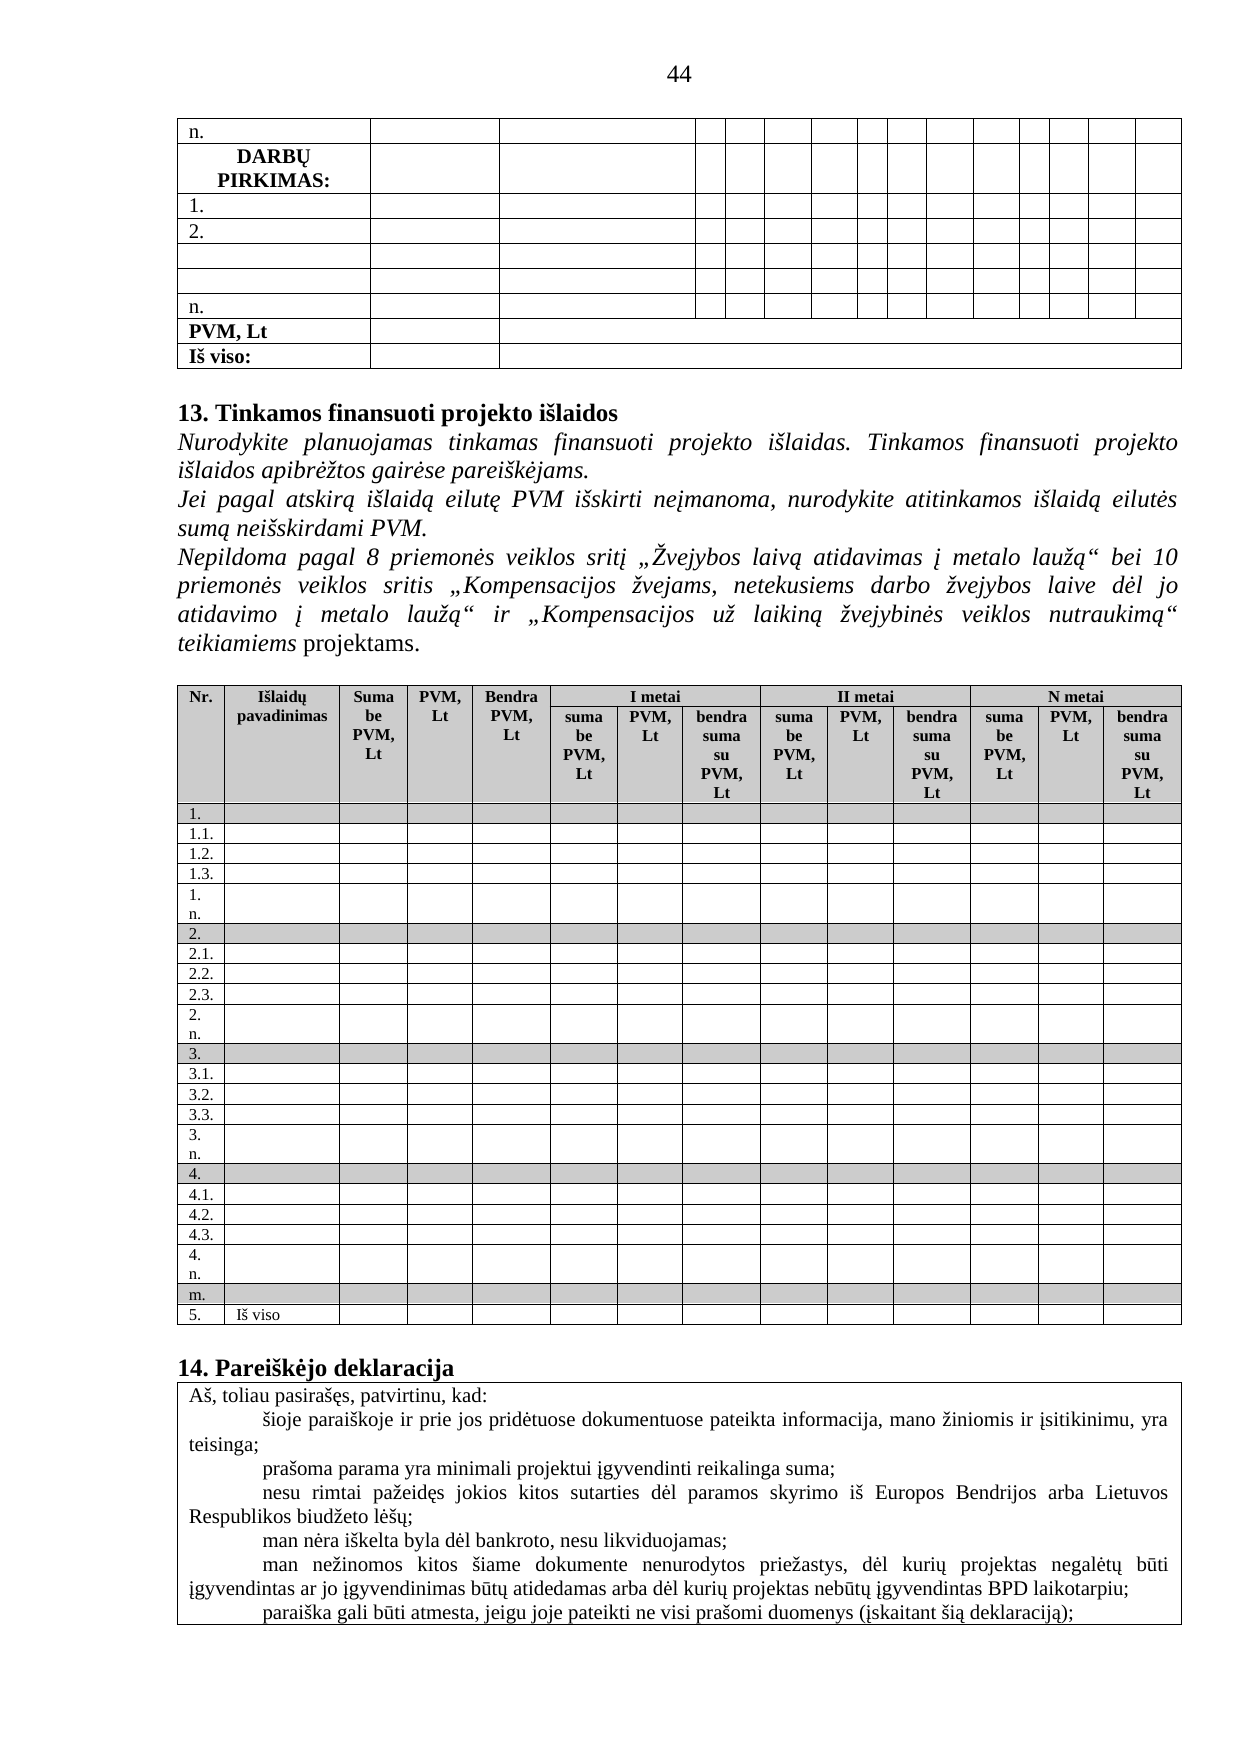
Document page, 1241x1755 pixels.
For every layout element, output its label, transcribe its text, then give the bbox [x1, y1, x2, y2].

table_cell [683, 1044, 760, 1063]
table_cell [1104, 1105, 1181, 1124]
table_cell [225, 1005, 339, 1043]
table_cell [971, 1284, 1038, 1303]
table_cell [683, 1184, 760, 1203]
table_cell [894, 884, 970, 923]
table_cell [1039, 1125, 1103, 1163]
table_cell [408, 1005, 472, 1043]
table_cell [1020, 294, 1049, 318]
table_cell [1104, 1064, 1181, 1083]
table_cell 1.1. [178, 824, 224, 843]
table_cell [812, 219, 857, 243]
table_cell [473, 1245, 550, 1283]
table_cell [551, 804, 617, 823]
table_cell [894, 964, 970, 983]
table_cell [340, 1064, 407, 1083]
table_cell [974, 269, 1019, 293]
table_cell Iš viso: [178, 344, 370, 368]
table_cell [1039, 884, 1103, 923]
table_cell [500, 294, 695, 318]
table_cell [1104, 1125, 1181, 1163]
text Jei pagal atskirą išlaidą eilutę PVM išskirti neįmanoma, nurodykite atitinkamos išlaidą eilutės sumą neišskirdami PVM. [177, 484, 1181, 542]
table_cell 3.1. [178, 1064, 224, 1083]
table_cell [340, 1284, 407, 1303]
table_cell [927, 119, 973, 143]
table_cell 4. n. [178, 1245, 224, 1283]
table_cell m. [178, 1284, 224, 1303]
table_cell Iš viso [225, 1305, 339, 1324]
table_cell [618, 824, 682, 843]
table_cell [408, 1064, 472, 1083]
table_cell [1039, 1044, 1103, 1063]
table_cell [812, 244, 857, 268]
table_cell [894, 1245, 970, 1283]
table_header Nr. [178, 686, 224, 802]
table_cell [551, 1005, 617, 1043]
table_cell [828, 1184, 893, 1203]
table_cell [618, 964, 682, 983]
table_cell [683, 1305, 760, 1324]
table_cell [1039, 804, 1103, 823]
table_cell [1039, 1064, 1103, 1083]
table_cell [551, 1184, 617, 1203]
table_cell [888, 269, 926, 293]
table_cell [408, 924, 472, 943]
table_cell [1104, 1184, 1181, 1203]
table_cell [828, 864, 893, 883]
table_cell [408, 1084, 472, 1103]
table_cell [500, 344, 1181, 368]
table_cell [974, 144, 1019, 192]
table_cell [1136, 119, 1181, 143]
table_cell [408, 964, 472, 983]
table_cell [408, 884, 472, 923]
table_cell [1104, 944, 1181, 963]
table_cell [971, 1064, 1038, 1083]
table_cell [761, 984, 827, 1003]
table_cell [894, 1005, 970, 1043]
table_cell suma be PVM, Lt [761, 707, 827, 802]
table_cell [618, 1084, 682, 1103]
table_cell [726, 244, 764, 268]
table_cell [828, 1205, 893, 1224]
table_cell [888, 119, 926, 143]
table_cell 5. [178, 1305, 224, 1324]
table_cell [618, 884, 682, 923]
table_cell [340, 844, 407, 863]
table_cell [858, 294, 887, 318]
table_cell [1104, 844, 1181, 863]
table_cell [225, 1044, 339, 1063]
table_cell [683, 1064, 760, 1083]
table_cell [225, 1205, 339, 1224]
table_cell [971, 1184, 1038, 1203]
table_cell [971, 1305, 1038, 1324]
table_cell [1136, 194, 1181, 217]
table_cell [225, 1184, 339, 1203]
table_cell suma be PVM, Lt [551, 707, 617, 802]
table_cell [828, 1245, 893, 1283]
table_cell [761, 824, 827, 843]
table_cell [500, 219, 695, 243]
table_cell [473, 1064, 550, 1083]
table_cell [618, 1064, 682, 1083]
table_cell [683, 1245, 760, 1283]
table_cell [551, 1205, 617, 1224]
table_cell [225, 864, 339, 883]
table_cell [894, 1125, 970, 1163]
table_cell [473, 1184, 550, 1203]
table_cell [618, 864, 682, 883]
table_cell [974, 119, 1019, 143]
table_cell [225, 1225, 339, 1244]
table_cell [1039, 944, 1103, 963]
table_cell [1104, 1225, 1181, 1244]
table_cell [696, 119, 725, 143]
table_cell 1. [178, 804, 224, 823]
table_cell [888, 194, 926, 217]
table_cell [1104, 824, 1181, 843]
table_cell [812, 144, 857, 192]
table_cell n. [178, 294, 370, 318]
table_cell [927, 244, 973, 268]
table_cell [500, 194, 695, 217]
table_cell [618, 1305, 682, 1324]
table_cell [618, 1225, 682, 1244]
table_cell [408, 824, 472, 843]
table_cell suma be PVM, Lt [971, 707, 1038, 802]
table_cell [971, 804, 1038, 823]
table_cell [408, 1205, 472, 1224]
table_cell [1136, 219, 1181, 243]
table_cell [726, 294, 764, 318]
table_cell [974, 244, 1019, 268]
table_cell [971, 1125, 1038, 1163]
table_cell [761, 964, 827, 983]
table_cell [178, 269, 370, 293]
table_cell [765, 194, 811, 217]
table_cell [1104, 864, 1181, 883]
table_cell [894, 864, 970, 883]
table_cell [761, 1084, 827, 1103]
table_cell [408, 1125, 472, 1163]
table_cell [340, 1125, 407, 1163]
table_cell [473, 864, 550, 883]
table_cell [858, 244, 887, 268]
table_cell [971, 1005, 1038, 1043]
table_cell [500, 319, 1181, 343]
table_cell [551, 1284, 617, 1303]
table_cell [340, 984, 407, 1003]
table_cell 3. n. [178, 1125, 224, 1163]
table_cell [340, 944, 407, 963]
table_cell [371, 219, 499, 243]
table_cell [408, 944, 472, 963]
table_cell [1020, 194, 1049, 217]
table_header PVM, Lt [408, 686, 472, 802]
table_cell [761, 1205, 827, 1224]
table_header Aš, toliau pasirašęs, patvirtinu, kad: šioje paraiškoje ir prie jos pridėtuose dokumentuose pateikta informacija, mano žiniomis ir įsitikinimu, yra teisinga; prašoma parama yra minimali projektui įgyvendinti reikalinga suma; nesu rimtai pažeidęs jokios kitos sutarties dėl paramos skyrimo iš Europos Bendrijos arba Lietuvos Respublikos biudžeto lėšų; man nėra iškelta byla dėl bankroto, nesu likviduojamas; man nežinomos kitos šiame dokumente nenurodytos priežastys, dėl kurių projektas negalėtų būti įgyvendintas ar jo įgyvendinimas būtų atidedamas arba dėl kurių projektas nebūtų įgyvendintas BPD laikotarpiu; paraiška gali būti atmesta, jeigu joje pateikti ne visi prašomi duomenys (įskaitant šią deklaraciją); [178, 1383, 1181, 1624]
table_cell [618, 1044, 682, 1063]
table_cell [858, 269, 887, 293]
table_cell 2.1. [178, 944, 224, 963]
table_cell [1039, 1305, 1103, 1324]
table_cell [1104, 1305, 1181, 1324]
table_cell [812, 269, 857, 293]
table_cell [473, 1084, 550, 1103]
table_cell [683, 984, 760, 1003]
table_cell PVM, Lt [618, 707, 682, 802]
table_cell [726, 219, 764, 243]
table_cell [974, 219, 1019, 243]
table_cell [828, 1305, 893, 1324]
table_cell [1136, 144, 1181, 192]
table_cell 1. [178, 194, 370, 217]
text Nepildoma pagal 8 priemonės veiklos sritį „Žvejybos laivą atidavimas į metalo laužą“ bei 10 priemonės veiklos sritis „Kompensacijos žvejams, netekusiems darbo žvejybos laive dėl jo atidavimo į metalo laužą“ ir „Kompensacijos už laikiną žvejybinės veiklos nutraukimą“ teikiamiems projektams. [177, 542, 1181, 657]
table_cell 4.3. [178, 1225, 224, 1244]
table_cell [828, 1125, 893, 1163]
table_cell [761, 1125, 827, 1163]
table_cell [894, 1084, 970, 1103]
table_cell [618, 1105, 682, 1124]
table_cell DARBŲ PIRKIMAS: [178, 144, 370, 192]
table_cell [1020, 269, 1049, 293]
table_cell [551, 1125, 617, 1163]
table_header Suma be PVM, Lt [340, 686, 407, 802]
table_cell [726, 194, 764, 217]
table_cell [971, 1164, 1038, 1183]
table_cell [726, 269, 764, 293]
table_cell [683, 1284, 760, 1303]
table_cell [1050, 244, 1088, 268]
table_cell [408, 864, 472, 883]
table_cell [473, 884, 550, 923]
table_cell [1104, 924, 1181, 943]
table_cell [927, 194, 973, 217]
table_cell [225, 824, 339, 843]
table_cell PVM, Lt [1039, 707, 1103, 802]
table_cell [894, 984, 970, 1003]
table_cell [761, 924, 827, 943]
table_cell [828, 1105, 893, 1124]
table_cell [1039, 864, 1103, 883]
table_cell [683, 1084, 760, 1103]
table_cell [618, 924, 682, 943]
table_cell [696, 269, 725, 293]
table_cell [551, 884, 617, 923]
table_cell 4.2. [178, 1205, 224, 1224]
table_cell [473, 1105, 550, 1124]
table_cell [473, 1305, 550, 1324]
table_cell [340, 1105, 407, 1124]
table_cell [408, 1284, 472, 1303]
table_cell [683, 884, 760, 923]
table_cell [696, 194, 725, 217]
table_cell [888, 294, 926, 318]
table_cell [894, 1164, 970, 1183]
table_cell [1050, 194, 1088, 217]
table_cell bendra suma su PVM, Lt [894, 707, 970, 802]
table_cell [1039, 1005, 1103, 1043]
table_cell [761, 1164, 827, 1183]
table_cell [761, 1005, 827, 1043]
table_cell [1020, 244, 1049, 268]
table_cell [927, 294, 973, 318]
table_cell [225, 964, 339, 983]
table_cell [408, 1044, 472, 1063]
table_header Išlaidų pavadinimas [225, 686, 339, 802]
table_cell [371, 344, 499, 368]
table_cell [225, 924, 339, 943]
table_cell [551, 1105, 617, 1124]
table_cell 3. [178, 1044, 224, 1063]
table_cell 2. [178, 219, 370, 243]
table_cell [971, 844, 1038, 863]
table_cell [473, 1164, 550, 1183]
table_cell [1089, 194, 1135, 217]
table_cell [340, 884, 407, 923]
table_cell [696, 244, 725, 268]
table_cell [888, 244, 926, 268]
table_cell [408, 804, 472, 823]
table_cell [473, 1005, 550, 1043]
table_cell [618, 984, 682, 1003]
table_cell [371, 244, 499, 268]
table_cell [1104, 1284, 1181, 1303]
table_cell [894, 1184, 970, 1203]
table_cell [473, 1044, 550, 1063]
table_cell [1039, 1284, 1103, 1303]
table_cell [726, 144, 764, 192]
table_cell 2. n. [178, 1005, 224, 1043]
table_cell [551, 1225, 617, 1244]
table_cell [371, 119, 499, 143]
table_cell [1089, 144, 1135, 192]
table_cell [473, 824, 550, 843]
table_cell [683, 804, 760, 823]
table_cell [765, 269, 811, 293]
table_cell [225, 1125, 339, 1163]
table_cell [683, 1225, 760, 1244]
table_cell [618, 1164, 682, 1183]
table_cell [683, 924, 760, 943]
table_cell [812, 294, 857, 318]
text Nurodykite planuojamas tinkamas finansuoti projekto išlaidas. Tinkamos finansuoti projekto išlaidos apibrėžtos gairėse pareiškėjams. [177, 427, 1181, 484]
table_cell [894, 1064, 970, 1083]
table_cell [894, 1044, 970, 1063]
table_cell 3.2. [178, 1084, 224, 1103]
table_cell [765, 294, 811, 318]
table_cell [974, 194, 1019, 217]
table_cell [551, 844, 617, 863]
table_cell [473, 964, 550, 983]
table_cell [1039, 924, 1103, 943]
table_cell [683, 1205, 760, 1224]
table_cell [1104, 1205, 1181, 1224]
table_cell [1050, 269, 1088, 293]
table_cell 1.3. [178, 864, 224, 883]
table_cell [888, 144, 926, 192]
table_cell [828, 884, 893, 923]
table_cell [340, 1164, 407, 1183]
table_cell [683, 1105, 760, 1124]
table_cell [551, 1164, 617, 1183]
table_cell [1136, 244, 1181, 268]
table_cell [894, 844, 970, 863]
table_cell [858, 144, 887, 192]
table_cell [551, 964, 617, 983]
table_cell [1089, 244, 1135, 268]
table_cell PVM, Lt [178, 319, 370, 343]
table_cell [1089, 119, 1135, 143]
table_cell [888, 219, 926, 243]
table_cell 4.1. [178, 1184, 224, 1203]
table_cell [1039, 1184, 1103, 1203]
table_cell [696, 144, 725, 192]
table_cell [971, 864, 1038, 883]
table_cell n. [178, 119, 370, 143]
table_cell [1136, 294, 1181, 318]
table_cell [225, 1284, 339, 1303]
table_cell [971, 924, 1038, 943]
table_cell [971, 984, 1038, 1003]
table_cell [473, 844, 550, 863]
table_cell [1104, 1245, 1181, 1283]
table_cell [618, 804, 682, 823]
table_cell [618, 944, 682, 963]
table_cell [1050, 294, 1088, 318]
table_cell [761, 944, 827, 963]
table_cell [683, 824, 760, 843]
table_cell [225, 1064, 339, 1083]
table_header Bendra PVM, Lt [473, 686, 550, 802]
table_cell [340, 924, 407, 943]
table_cell [1089, 294, 1135, 318]
table_header I metai [551, 686, 760, 706]
table_cell [828, 1005, 893, 1043]
table_cell [1104, 984, 1181, 1003]
table_cell [408, 844, 472, 863]
table_cell [858, 219, 887, 243]
table_cell [1039, 1205, 1103, 1224]
table_cell [1020, 119, 1049, 143]
table_cell 1. n. [178, 884, 224, 923]
table_cell [1104, 1044, 1181, 1063]
table_cell [828, 844, 893, 863]
table_cell [761, 1044, 827, 1063]
table_cell [225, 884, 339, 923]
table_cell [761, 1245, 827, 1283]
table_cell [971, 1084, 1038, 1103]
table_cell [618, 844, 682, 863]
table_cell [828, 1064, 893, 1083]
table_cell [696, 219, 725, 243]
table_cell [828, 1084, 893, 1103]
table_cell [1104, 804, 1181, 823]
table_cell [500, 119, 695, 143]
table_cell [551, 1044, 617, 1063]
table_cell [408, 1245, 472, 1283]
table_cell [894, 944, 970, 963]
table_cell [971, 824, 1038, 843]
table_cell [340, 804, 407, 823]
table_cell [828, 944, 893, 963]
table_cell [761, 1284, 827, 1303]
table_cell [340, 1084, 407, 1103]
table_cell [225, 1105, 339, 1124]
table_cell [971, 964, 1038, 983]
table_cell [828, 964, 893, 983]
table_cell [618, 1125, 682, 1163]
table_cell [696, 294, 725, 318]
table_cell [894, 1105, 970, 1124]
table_cell [761, 1225, 827, 1244]
table_cell [473, 1125, 550, 1163]
table_cell [828, 1164, 893, 1183]
table_cell [1039, 1084, 1103, 1103]
table_cell [761, 1305, 827, 1324]
table_cell [340, 824, 407, 843]
table_cell [761, 844, 827, 863]
table_cell [1050, 219, 1088, 243]
table_cell [551, 824, 617, 843]
table_cell PVM, Lt [828, 707, 893, 802]
table_cell [340, 1005, 407, 1043]
table_cell [500, 244, 695, 268]
table_cell [858, 194, 887, 217]
table_cell [340, 1044, 407, 1063]
table_cell [765, 144, 811, 192]
table_cell [473, 984, 550, 1003]
table_cell [225, 944, 339, 963]
table_cell [1104, 1005, 1181, 1043]
table_cell [1089, 219, 1135, 243]
table_cell 2.2. [178, 964, 224, 983]
table_cell [1039, 824, 1103, 843]
table_cell [971, 1044, 1038, 1063]
table_cell bendra suma su PVM, Lt [1104, 707, 1181, 802]
table_cell [473, 924, 550, 943]
table_cell [1039, 984, 1103, 1003]
table_cell [340, 864, 407, 883]
table_cell [340, 1184, 407, 1203]
table_cell [500, 269, 695, 293]
table_cell [683, 1125, 760, 1163]
table_cell [225, 1084, 339, 1103]
table_cell [858, 119, 887, 143]
table_cell [618, 1205, 682, 1224]
table_cell [1039, 844, 1103, 863]
table_cell [1039, 964, 1103, 983]
table_cell [408, 1105, 472, 1124]
table_header II metai [761, 686, 970, 706]
table_cell [894, 1284, 970, 1303]
table_cell [618, 1245, 682, 1283]
table_cell [761, 1184, 827, 1203]
table_cell [761, 1064, 827, 1083]
table_cell [371, 194, 499, 217]
table_cell [1050, 119, 1088, 143]
table_cell [683, 944, 760, 963]
table_cell [683, 844, 760, 863]
table_cell [828, 1284, 893, 1303]
table_cell [1104, 1164, 1181, 1183]
table_cell [408, 1184, 472, 1203]
table_cell [828, 924, 893, 943]
table_cell [828, 1044, 893, 1063]
table_cell [765, 219, 811, 243]
table_cell [1020, 219, 1049, 243]
table_cell [225, 844, 339, 863]
text 13. Tinkamos finansuoti projekto išlaidos [177, 398, 1181, 427]
table_cell [408, 984, 472, 1003]
table_header N metai [971, 686, 1181, 706]
table_cell [974, 294, 1019, 318]
table_cell [473, 804, 550, 823]
table_cell [1020, 144, 1049, 192]
table_cell [178, 244, 370, 268]
table_cell [761, 804, 827, 823]
table_cell [618, 1184, 682, 1203]
table_cell [1104, 884, 1181, 923]
table_cell [473, 944, 550, 963]
table_cell [812, 119, 857, 143]
table_cell [371, 144, 499, 192]
table_cell [1039, 1225, 1103, 1244]
table_cell [340, 964, 407, 983]
table_cell [1089, 269, 1135, 293]
table_cell 1.2. [178, 844, 224, 863]
table_cell [1039, 1105, 1103, 1124]
table_cell [761, 884, 827, 923]
table_cell [1104, 1084, 1181, 1103]
table_cell [618, 1284, 682, 1303]
table_cell [408, 1225, 472, 1244]
table_cell [618, 1005, 682, 1043]
table_cell [828, 984, 893, 1003]
table_cell [551, 864, 617, 883]
table_cell [1050, 144, 1088, 192]
table_cell [683, 1005, 760, 1043]
table_cell [971, 1225, 1038, 1244]
table_cell [894, 1305, 970, 1324]
table_cell [828, 804, 893, 823]
table_cell [340, 1245, 407, 1283]
table_cell [894, 824, 970, 843]
table_cell [894, 1225, 970, 1244]
table_cell [551, 1064, 617, 1083]
table_cell [473, 1205, 550, 1224]
table_cell 3.3. [178, 1105, 224, 1124]
table_cell [812, 194, 857, 217]
table_cell [225, 1245, 339, 1283]
table_cell [473, 1225, 550, 1244]
table_cell [225, 1164, 339, 1183]
table_cell [473, 1284, 550, 1303]
table_cell [971, 1205, 1038, 1224]
table_cell [683, 1164, 760, 1183]
text 14. Pareiškėjo deklaracija [177, 1353, 1181, 1382]
table_cell [225, 984, 339, 1003]
table_cell [1039, 1164, 1103, 1183]
table_cell [340, 1305, 407, 1324]
table_cell [761, 864, 827, 883]
table_cell [551, 1245, 617, 1283]
table_cell [765, 119, 811, 143]
table_cell [828, 1225, 893, 1244]
table_cell [971, 884, 1038, 923]
table_cell [500, 144, 695, 192]
table_cell [371, 319, 499, 343]
table_cell [1039, 1245, 1103, 1283]
table_cell [551, 1305, 617, 1324]
table_cell 2. [178, 924, 224, 943]
table_cell [551, 924, 617, 943]
table_cell [551, 984, 617, 1003]
table_cell [408, 1305, 472, 1324]
table_cell [371, 269, 499, 293]
table_cell [894, 1205, 970, 1224]
table_cell [408, 1164, 472, 1183]
table_cell [340, 1225, 407, 1244]
table_cell 2.3. [178, 984, 224, 1003]
table_cell [927, 269, 973, 293]
table_cell [927, 219, 973, 243]
table_cell [971, 1105, 1038, 1124]
table_cell [761, 1105, 827, 1124]
table_cell [894, 924, 970, 943]
table_cell [1104, 964, 1181, 983]
table_cell [971, 1245, 1038, 1283]
table_cell [927, 144, 973, 192]
table_cell [765, 244, 811, 268]
table_cell [683, 864, 760, 883]
table_cell [371, 294, 499, 318]
table_cell [225, 804, 339, 823]
table_cell [971, 944, 1038, 963]
table_cell [828, 824, 893, 843]
table_cell [551, 1084, 617, 1103]
table_cell 4. [178, 1164, 224, 1183]
table_cell [340, 1205, 407, 1224]
table_cell [683, 964, 760, 983]
table_cell bendra suma su PVM, Lt [683, 707, 760, 802]
table_cell [1136, 269, 1181, 293]
table_cell [551, 944, 617, 963]
table_cell [726, 119, 764, 143]
table_cell [894, 804, 970, 823]
